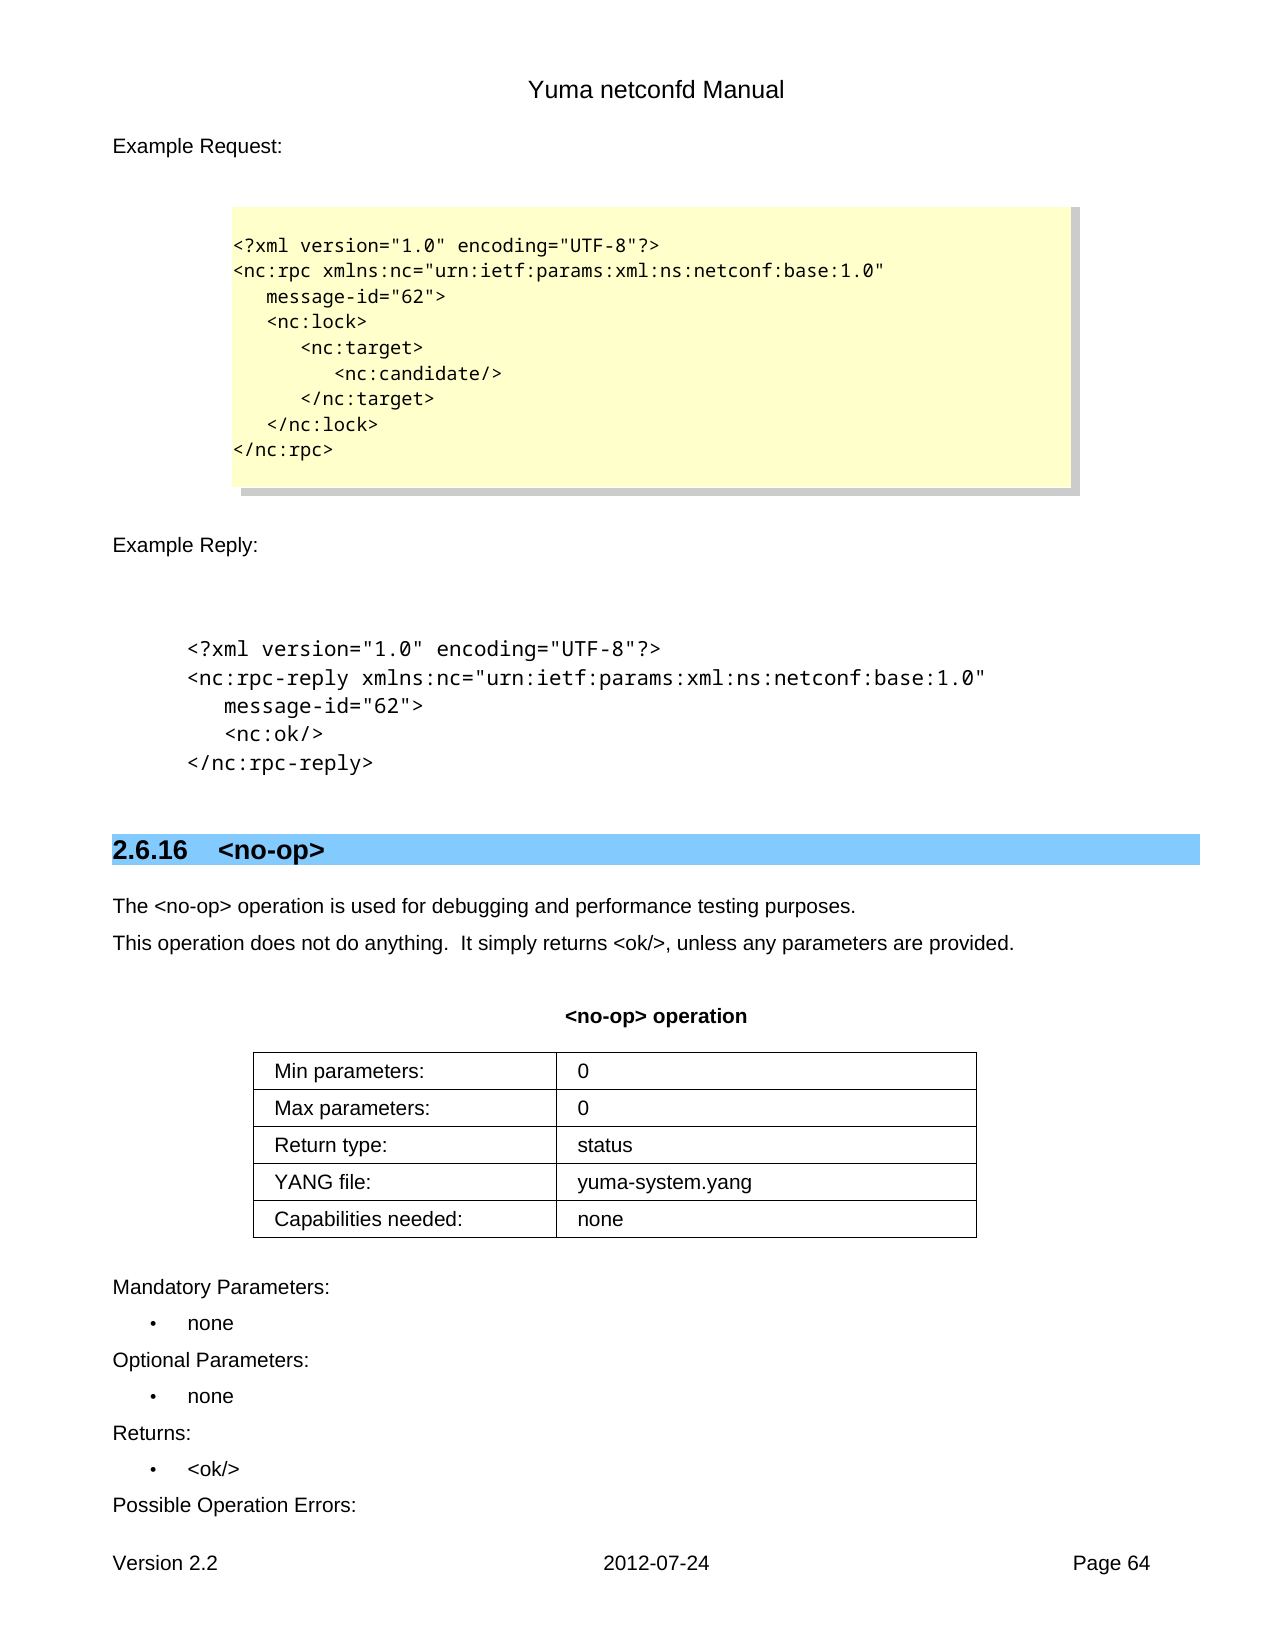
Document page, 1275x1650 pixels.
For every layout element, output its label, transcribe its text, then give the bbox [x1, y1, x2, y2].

subtitle <no-op> [112, 834, 1200, 865]
text <?xml version="1.0" encoding="UTF-8"?> [186, 634, 1200, 663]
text <?xml version="1.0" encoding="UTF-8"?> [232, 232, 1071, 258]
text Optional Parameters: [112, 1347, 1200, 1371]
table_cell Max parameters: [254, 1090, 556, 1126]
list none [150, 1384, 1200, 1408]
subtitle <no-op> operation [127, 1004, 1185, 1028]
text Returns: [112, 1420, 1200, 1444]
text message-id="62"> [232, 283, 1071, 309]
table_cell YANG file: [254, 1164, 556, 1200]
table_cell yuma-system.yang [557, 1164, 976, 1200]
table_cell Return type: [254, 1127, 556, 1163]
text <nc:rpc xmlns:nc="urn:ietf:params:xml:ns:netconf:base:1.0" [232, 258, 1071, 283]
table_cell Capabilities needed: [254, 1201, 556, 1237]
table_header Min parameters: [254, 1053, 556, 1089]
text <nc:target> [232, 334, 1071, 360]
list <ok/> [150, 1457, 1200, 1481]
text Mandatory Parameters: [112, 1274, 1200, 1298]
text </nc:lock> [232, 411, 1071, 436]
text </nc:rpc-reply> [186, 748, 1200, 776]
table_cell status [557, 1127, 976, 1163]
text <nc:rpc-reply xmlns:nc="urn:ietf:params:xml:ns:netconf:base:1.0" [186, 663, 1200, 691]
table_header 0 [557, 1053, 976, 1089]
text message-id="62"> [186, 691, 1200, 719]
text Possible Operation Errors: [112, 1493, 1200, 1517]
table_cell 0 [557, 1090, 976, 1126]
text <nc:ok/> [186, 719, 1200, 748]
text This operation does not do anything. It simply returns <ok/>, unless any parameters are provided. [112, 931, 1200, 955]
text The <no-op> operation is used for debugging and performance testing purposes. [112, 894, 1200, 918]
list none [150, 1311, 1200, 1335]
text Example Request: [112, 134, 1200, 158]
table_cell none [557, 1201, 976, 1237]
text </nc:target> [232, 385, 1071, 411]
text Example Reply: [112, 533, 1200, 557]
text <nc:candidate/> [232, 360, 1071, 385]
text </nc:rpc> [232, 436, 1071, 462]
text <nc:lock> [232, 309, 1071, 334]
